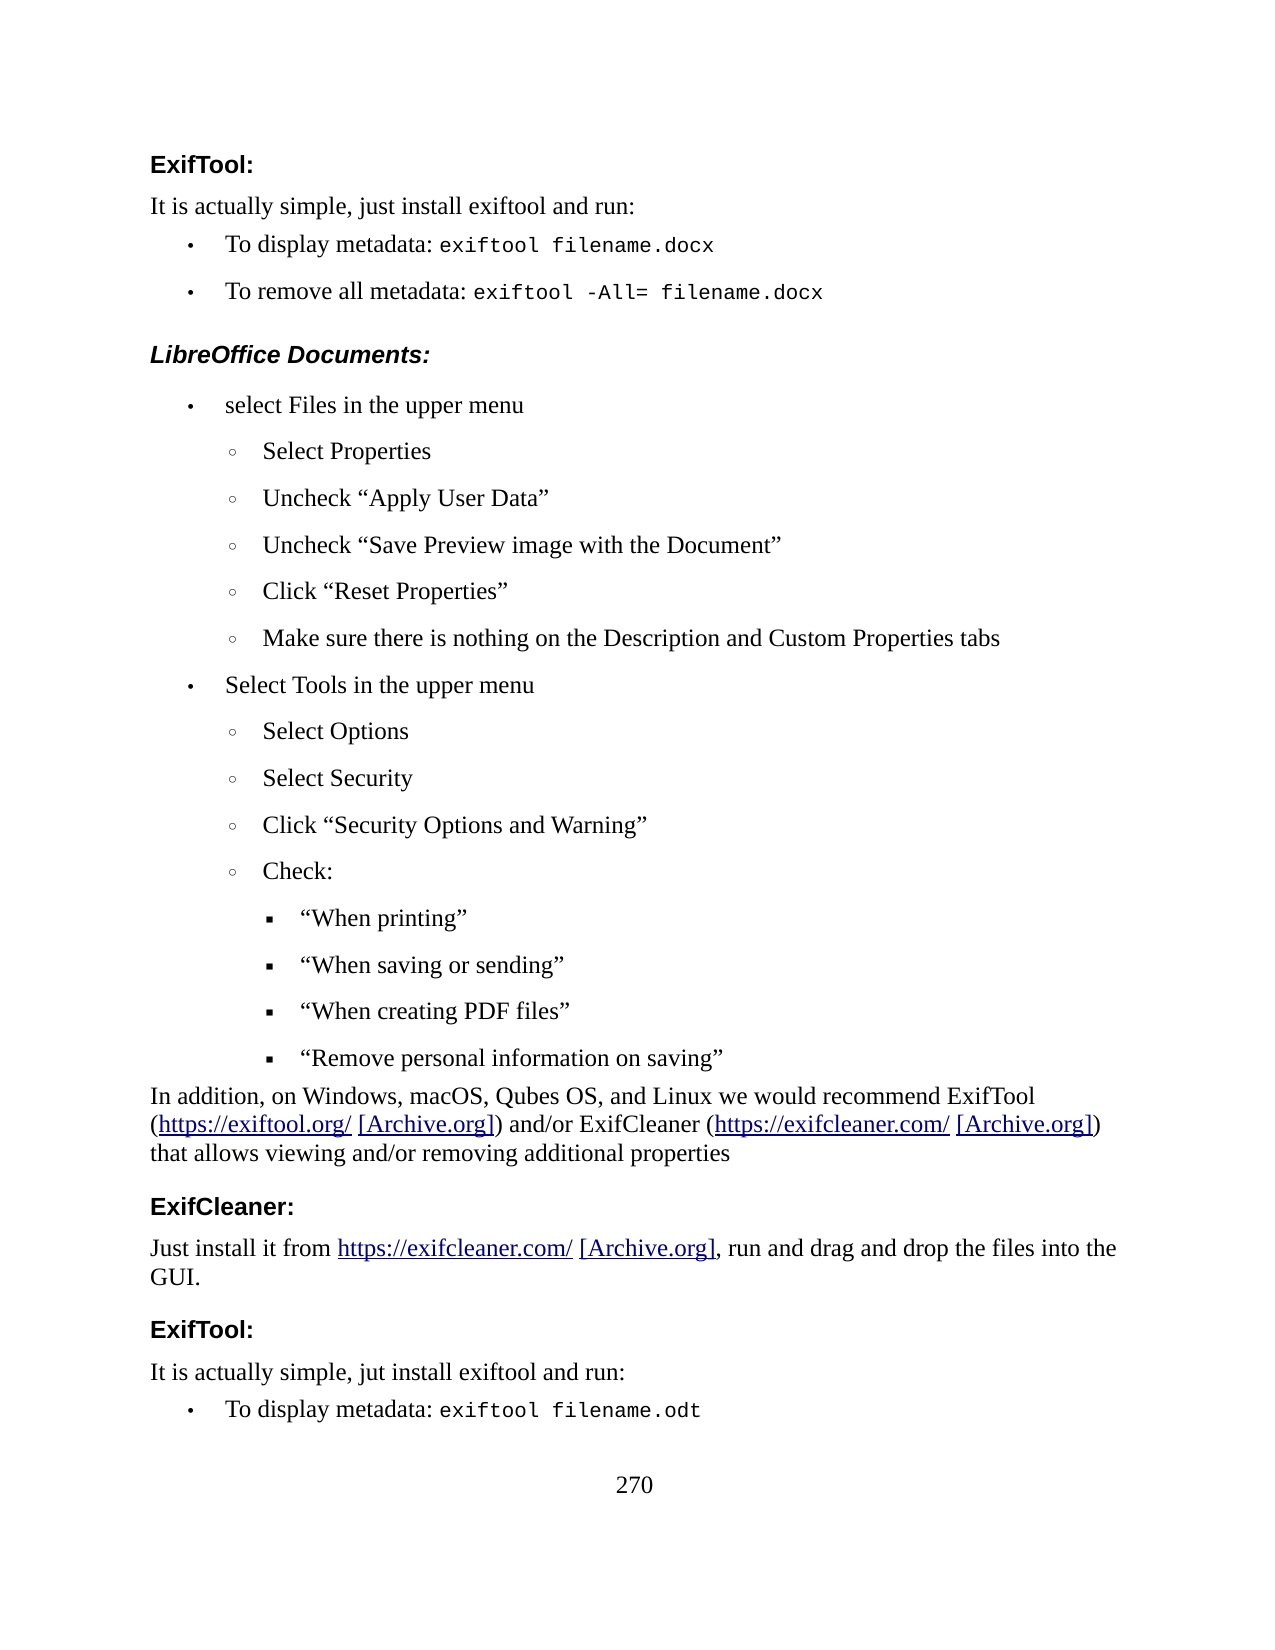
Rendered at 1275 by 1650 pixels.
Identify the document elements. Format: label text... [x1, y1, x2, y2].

list To display metadata: exiftool filename.odt [187, 1394, 1125, 1424]
list Uncheck “Save Preview image with the Document” [225, 530, 1125, 558]
list To display metadata: exiftool filename.docx [187, 229, 1125, 258]
list Click “Reset Properties” [225, 576, 1125, 605]
list Select Properties [225, 436, 1125, 465]
list Check: [225, 856, 1125, 885]
list Select Tools in the upper menu [187, 670, 1125, 698]
list “When creating PDF files” [262, 996, 1125, 1025]
list Uncheck “Apply User Data” [225, 483, 1125, 512]
list select Files in the upper menu [187, 390, 1125, 418]
subtitle ExifTool: [150, 1316, 1125, 1344]
list “When saving or sending” [262, 950, 1125, 978]
list “Remove personal information on saving” [262, 1043, 1125, 1072]
subtitle ExifCleaner: [150, 1192, 1125, 1221]
text In addition, on Windows, macOS, Qubes OS, and Linux we would recommend ExifTool (https://exiftool.org/ [Archive.org]) and/or ExifCleaner (https://exifcleaner.com/ [Archive.org]) that allows viewing and/or removing additional properties [150, 1081, 1125, 1167]
list Make sure there is nothing on the Description and Custom Properties tabs [225, 623, 1125, 652]
list Select Security [225, 763, 1125, 792]
list “When printing” [262, 903, 1125, 932]
text Just install it from https://exifcleaner.com/ [Archive.org], run and drag and drop the files into the GUI. [150, 1233, 1125, 1291]
subtitle ExifTool: [150, 150, 1125, 178]
subtitle LibreOffice Documents: [150, 340, 1125, 368]
text It is actually simple, just install exiftool and run: [150, 191, 1125, 220]
list Click “Security Options and Warning” [225, 810, 1125, 838]
text It is actually simple, jut install exiftool and run: [150, 1357, 1125, 1385]
list Select Options [225, 716, 1125, 745]
list To remove all metadata: exiftool -All= filename.docx [187, 276, 1125, 306]
